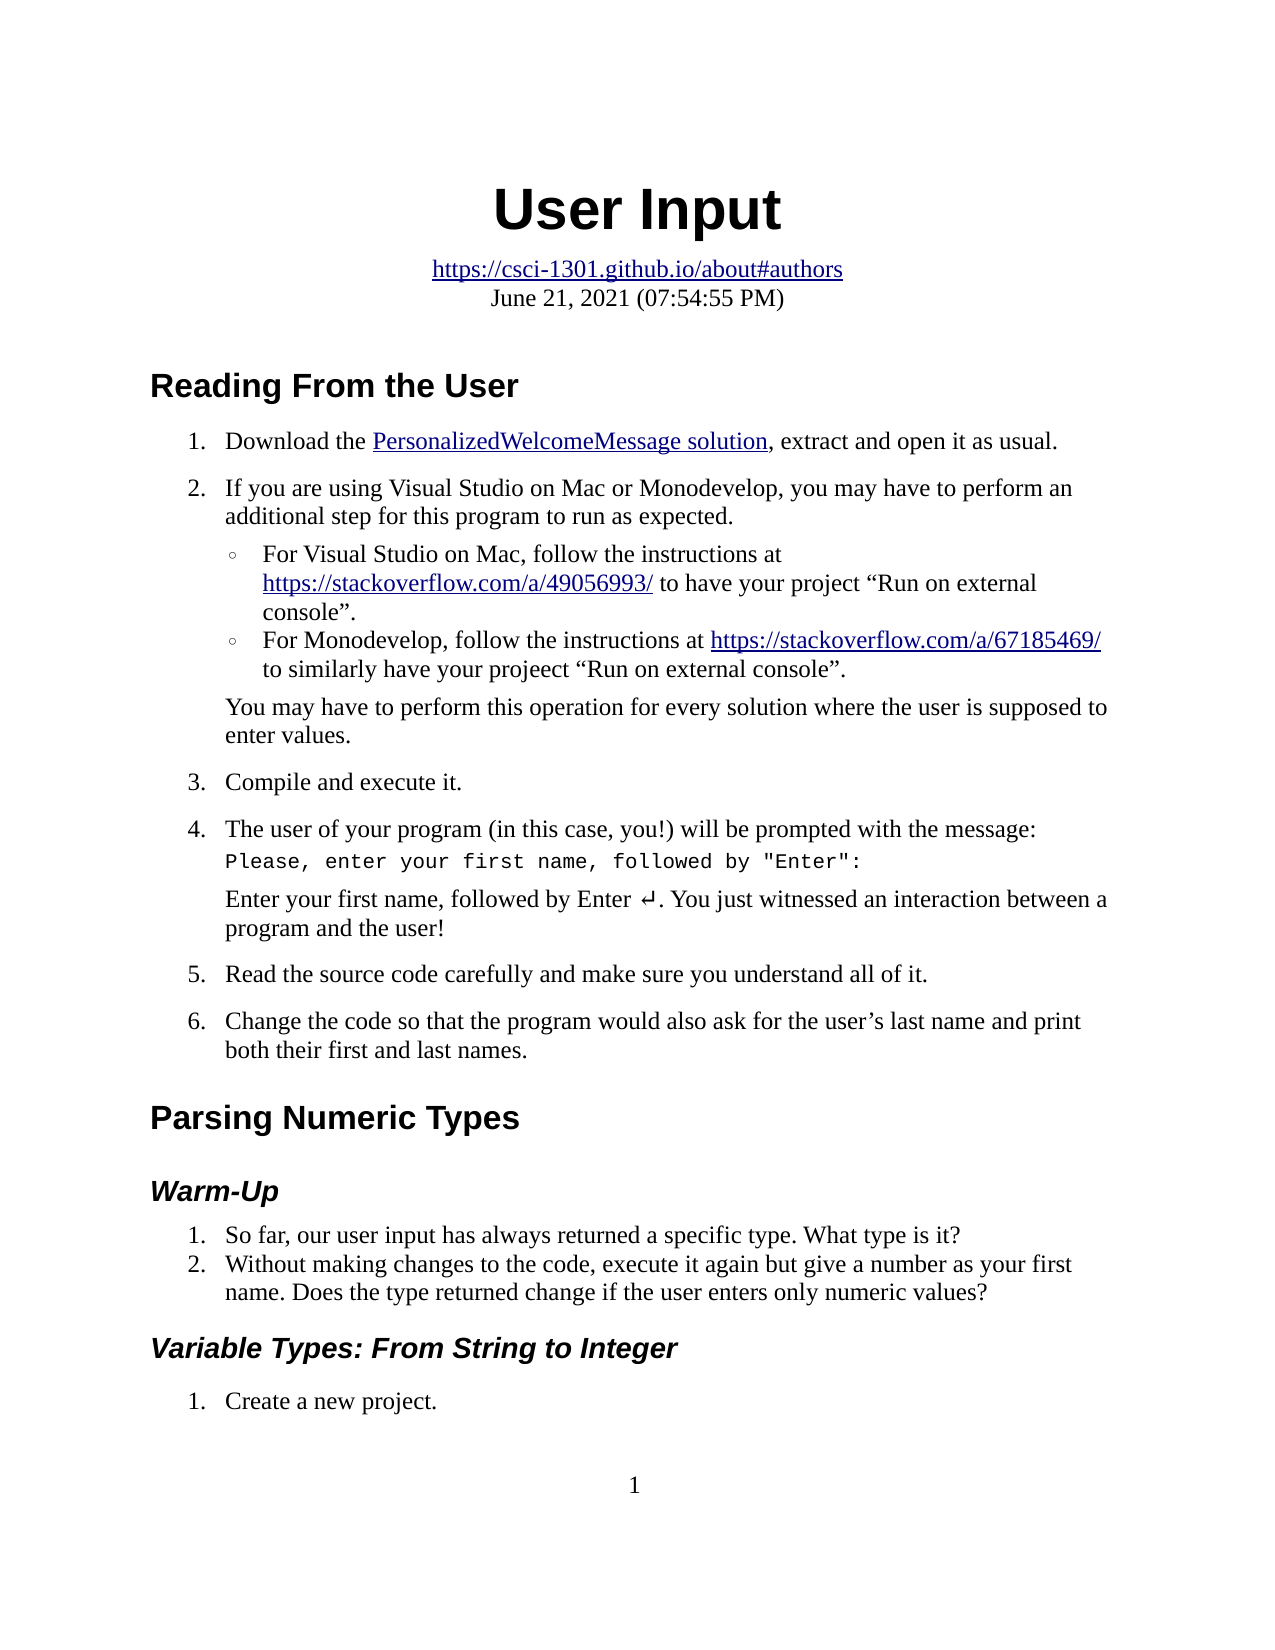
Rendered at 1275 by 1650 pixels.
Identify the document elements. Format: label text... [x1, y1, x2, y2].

list If you are using Visual Studio on Mac or Monodevelop, you may have to perform an additional step for this program to run as expected. [187, 473, 1125, 530]
list Create a new project. [187, 1386, 1125, 1415]
title User Input [150, 175, 1125, 242]
subtitle Variable Types: From String to Integer [150, 1331, 1125, 1365]
list Change the code so that the program would also ask for the user’s last name and print both their first and last names. [187, 1006, 1125, 1064]
list So far, our user input has always returned a specific type. What type is it? [187, 1220, 1125, 1249]
list Please, enter your first name, followed by "Enter": [187, 852, 1125, 875]
list Read the source code carefully and make sure you understand all of it. [187, 959, 1125, 988]
list Compile and execute it. [187, 767, 1125, 796]
list For Visual Studio on Mac, follow the instructions at https://stackoverflow.com/a/49056993/ to have your project “Run on external console”. [225, 539, 1125, 625]
list Enter your first name, followed by Enter ↵. You just witnessed an interaction between a program and the user! [187, 884, 1125, 942]
text https://csci-1301.github.io/about#authors [150, 254, 1125, 283]
subtitle Parsing Numeric Types [150, 1098, 1125, 1136]
list For Monodevelop, follow the instructions at https://stackoverflow.com/a/67185469/ to similarly have your projeect “Run on external console”. [225, 625, 1125, 683]
subtitle Warm-Up [150, 1174, 1125, 1207]
list Download the PersonalizedWelcomeMessage solution, extract and open it as usual. [187, 426, 1125, 455]
list The user of your program (in this case, you!) will be prompted with the message: [187, 814, 1125, 843]
subtitle Reading From the User [150, 366, 1125, 404]
list You may have to perform this operation for every solution where the user is supposed to enter values. [187, 692, 1125, 749]
list Without making changes to the code, execute it again but give a number as your first name. Does the type returned change if the user enters only numeric values? [187, 1249, 1125, 1306]
text June 21, 2021 (07:54:55 PM) [150, 283, 1125, 312]
